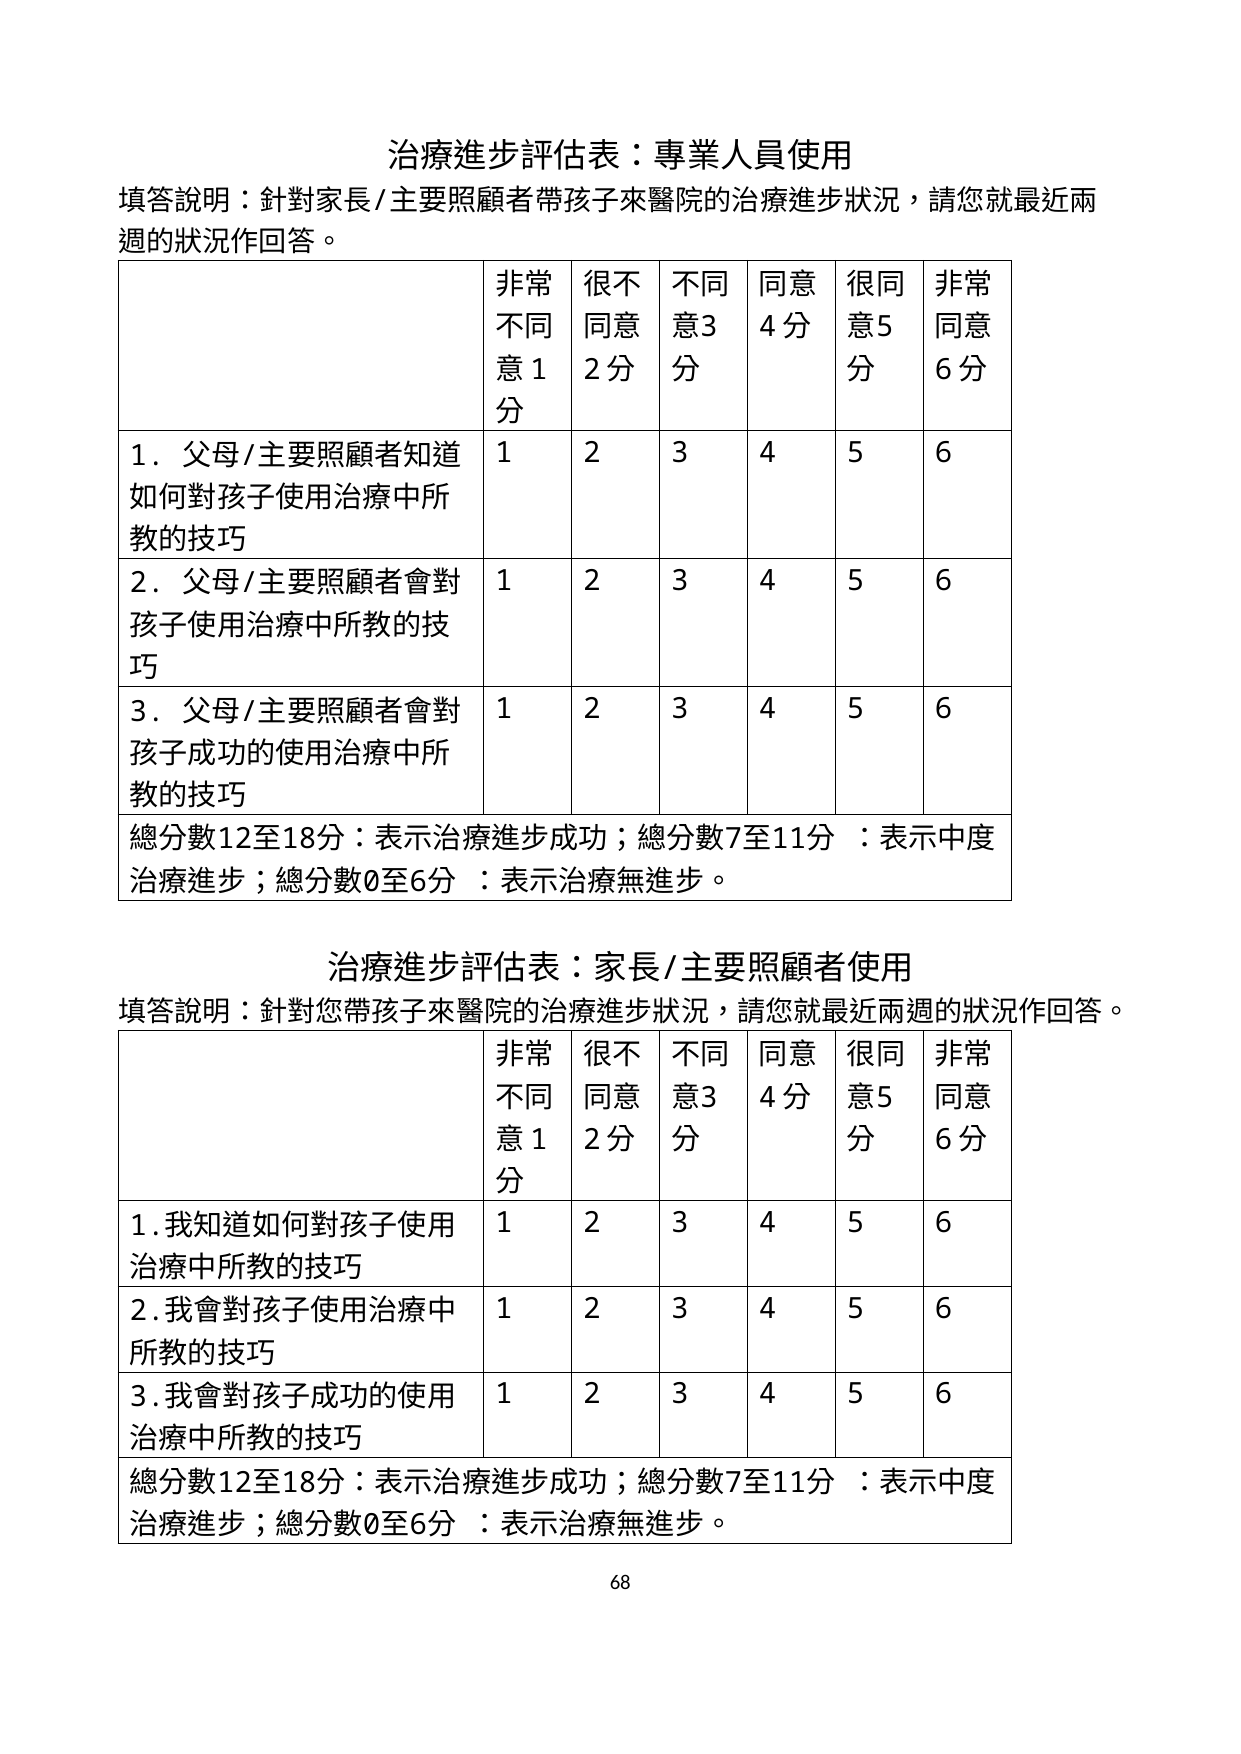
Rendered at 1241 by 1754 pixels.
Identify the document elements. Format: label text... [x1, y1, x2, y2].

table_cell 5 [836, 559, 923, 686]
text 填答說明：針對家長/主要照顧者帶孩子來醫院的治療進步狀況，請您就最近兩週的狀況作回答。 [118, 177, 1122, 260]
table_header 非常 不同意1分 [484, 1031, 571, 1200]
table_cell 3. 父母/主要照顧者會對孩子成功的使用治療中所教的技巧 [119, 687, 483, 814]
table_cell 5 [836, 687, 923, 814]
table_cell 3 [660, 1287, 747, 1372]
table_cell 2 [572, 1287, 659, 1372]
table_cell 4 [748, 1201, 835, 1286]
table_cell 1 [484, 687, 571, 814]
table_header 同意 4分 [748, 261, 835, 430]
table_cell 3 [660, 431, 747, 558]
table_cell 2. 父母/主要照顧者會對孩子使用治療中所教的技巧 [119, 559, 483, 686]
table_cell 5 [836, 1373, 923, 1457]
table_header 很同意5分 [836, 1031, 923, 1200]
table_cell 6 [924, 1287, 1011, 1372]
table_header 不同意3分 [660, 1031, 747, 1200]
table_cell 3 [660, 1201, 747, 1286]
table_cell 1 [484, 431, 571, 558]
table_header 非常 同意 6分 [924, 261, 1011, 430]
table_cell 1 [484, 1287, 571, 1372]
table_cell 總分數12至18分：表示治療進步成功；總分數7至11分 ：表示中度治療進步；總分數0至6分 ：表示治療無進步。 [119, 1458, 1011, 1543]
table_header 非常 同意 6分 [924, 1031, 1011, 1200]
table_header [119, 1031, 483, 1200]
table_cell 4 [748, 559, 835, 686]
table_cell 2 [572, 1373, 659, 1457]
table_header 同意 4分 [748, 1031, 835, 1200]
table_cell 4 [748, 1373, 835, 1457]
table_cell 2.我會對孩子使用治療中所教的技巧 [119, 1287, 483, 1372]
table_header 不同意3分 [660, 261, 747, 430]
table_cell 3 [660, 1373, 747, 1457]
text 治療進步評估表：專業人員使用 [118, 128, 1122, 177]
table_cell 4 [748, 1287, 835, 1372]
table_cell 3 [660, 559, 747, 686]
table_cell 2 [572, 559, 659, 686]
table_cell 1 [484, 1201, 571, 1286]
table_header [119, 261, 483, 430]
table_cell 1 [484, 1373, 571, 1457]
table_header 很不 同意 2分 [572, 1031, 659, 1200]
table_cell 4 [748, 431, 835, 558]
table_cell 6 [924, 687, 1011, 814]
table_cell 5 [836, 1201, 923, 1286]
table_cell 6 [924, 559, 1011, 686]
table_cell 6 [924, 1201, 1011, 1286]
table_cell 4 [748, 687, 835, 814]
table_header 非常 不同意1分 [484, 261, 571, 430]
table_cell 5 [836, 1287, 923, 1372]
table_cell 5 [836, 431, 923, 558]
table_cell 3.我會對孩子成功的使用治療中所教的技巧 [119, 1373, 483, 1457]
table_cell 3 [660, 687, 747, 814]
table_header 很同意5分 [836, 261, 923, 430]
text 治療進步評估表：家長/主要照顧者使用 [118, 941, 1122, 989]
table_cell 1. 父母/主要照顧者知道如何對孩子使用治療中所教的技巧 [119, 431, 483, 558]
table_cell 1 [484, 559, 571, 686]
table_cell 2 [572, 687, 659, 814]
table_cell 6 [924, 431, 1011, 558]
table_cell 總分數12至18分：表示治療進步成功；總分數7至11分 ：表示中度治療進步；總分數0至6分 ：表示治療無進步。 [119, 815, 1011, 900]
table_cell 2 [572, 1201, 659, 1286]
table_cell 6 [924, 1373, 1011, 1457]
table_cell 2 [572, 431, 659, 558]
text 填答說明：針對您帶孩子來醫院的治療進步狀況，請您就最近兩週的狀況作回答。 [118, 989, 1122, 1030]
table_cell 1.我知道如何對孩子使用治療中所教的技巧 [119, 1201, 483, 1286]
table_header 很不 同意 2分 [572, 261, 659, 430]
